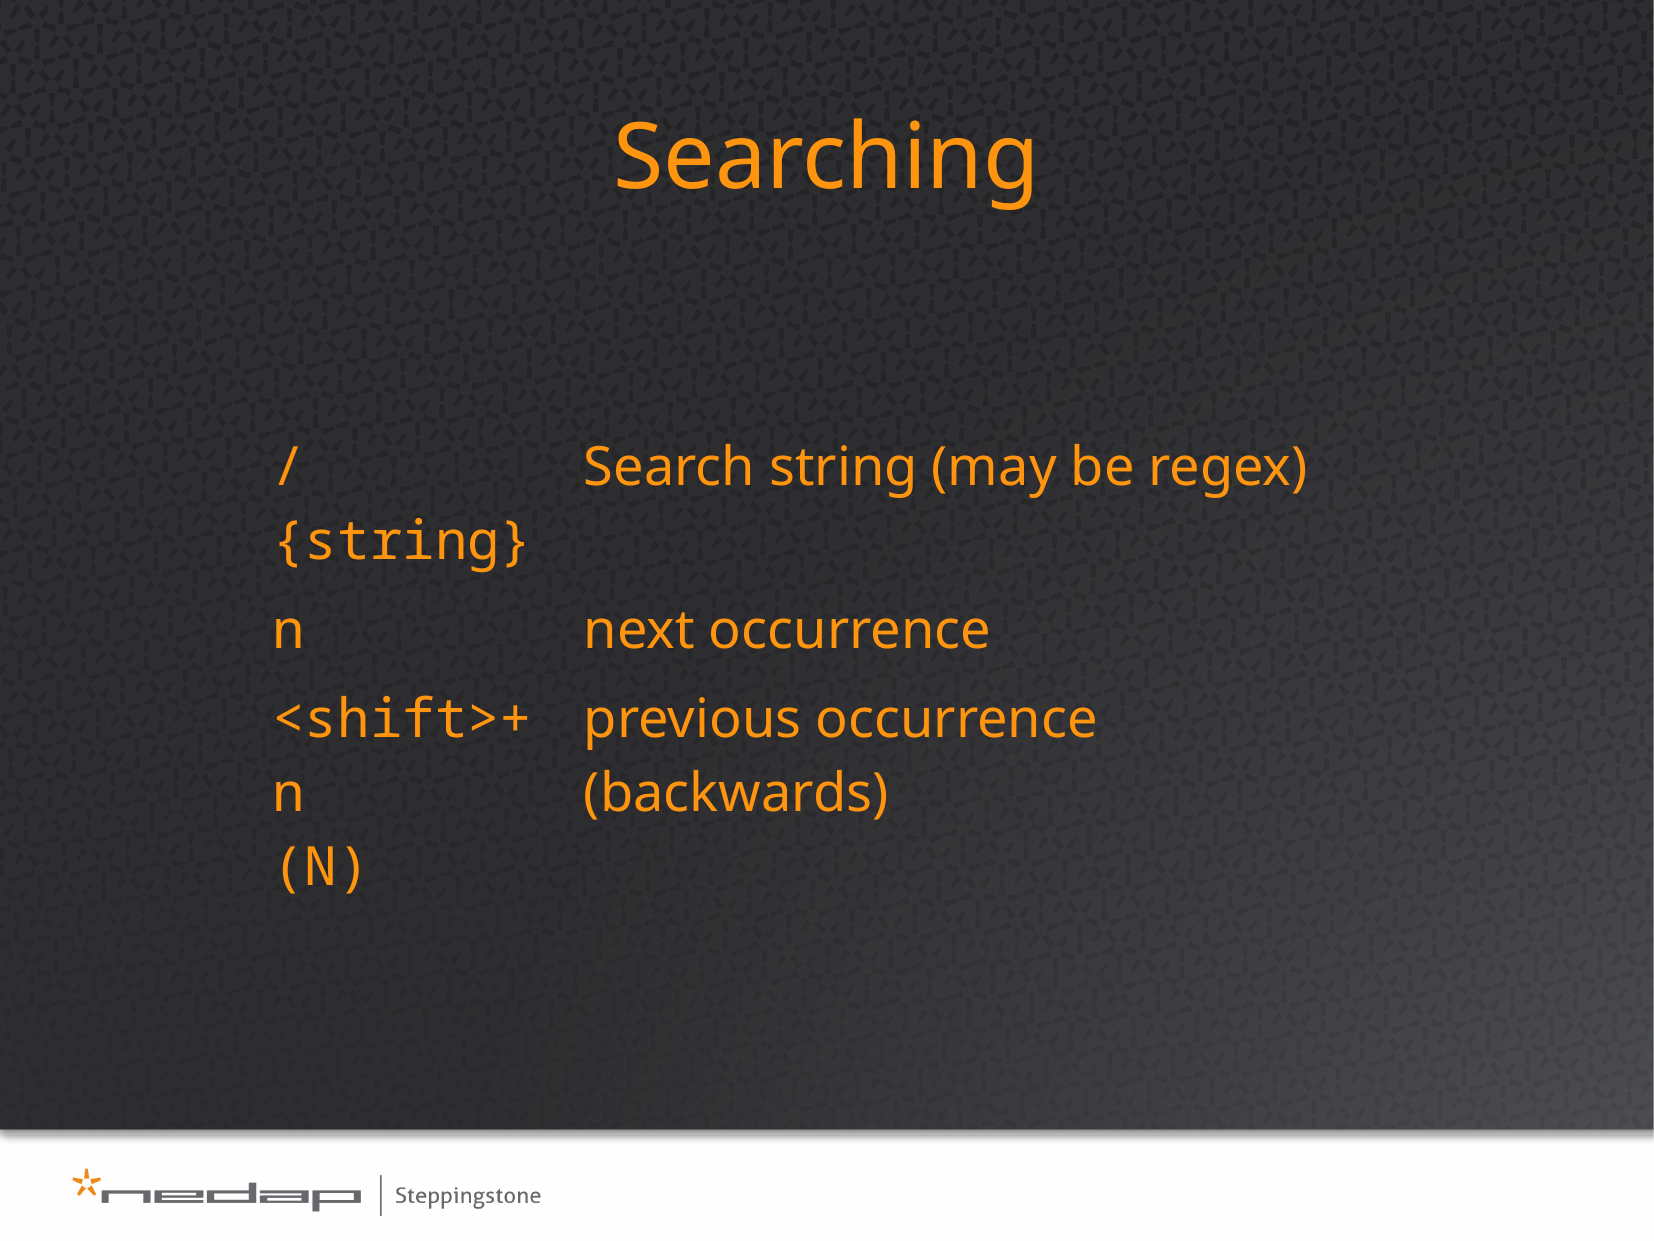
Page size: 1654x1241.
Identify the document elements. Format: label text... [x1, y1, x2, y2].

picture [0, 0, 1654, 1241]
table_header Search string (may be regex) [569, 419, 1396, 583]
title Searching [82, 49, 1571, 257]
table_header /{string} [258, 419, 569, 583]
table_cell previous occurrence (backwards) [569, 672, 1396, 910]
table_cell n [258, 583, 569, 672]
table_cell <shift>+n (N) [258, 672, 569, 910]
table_cell next occurrence [569, 583, 1396, 672]
